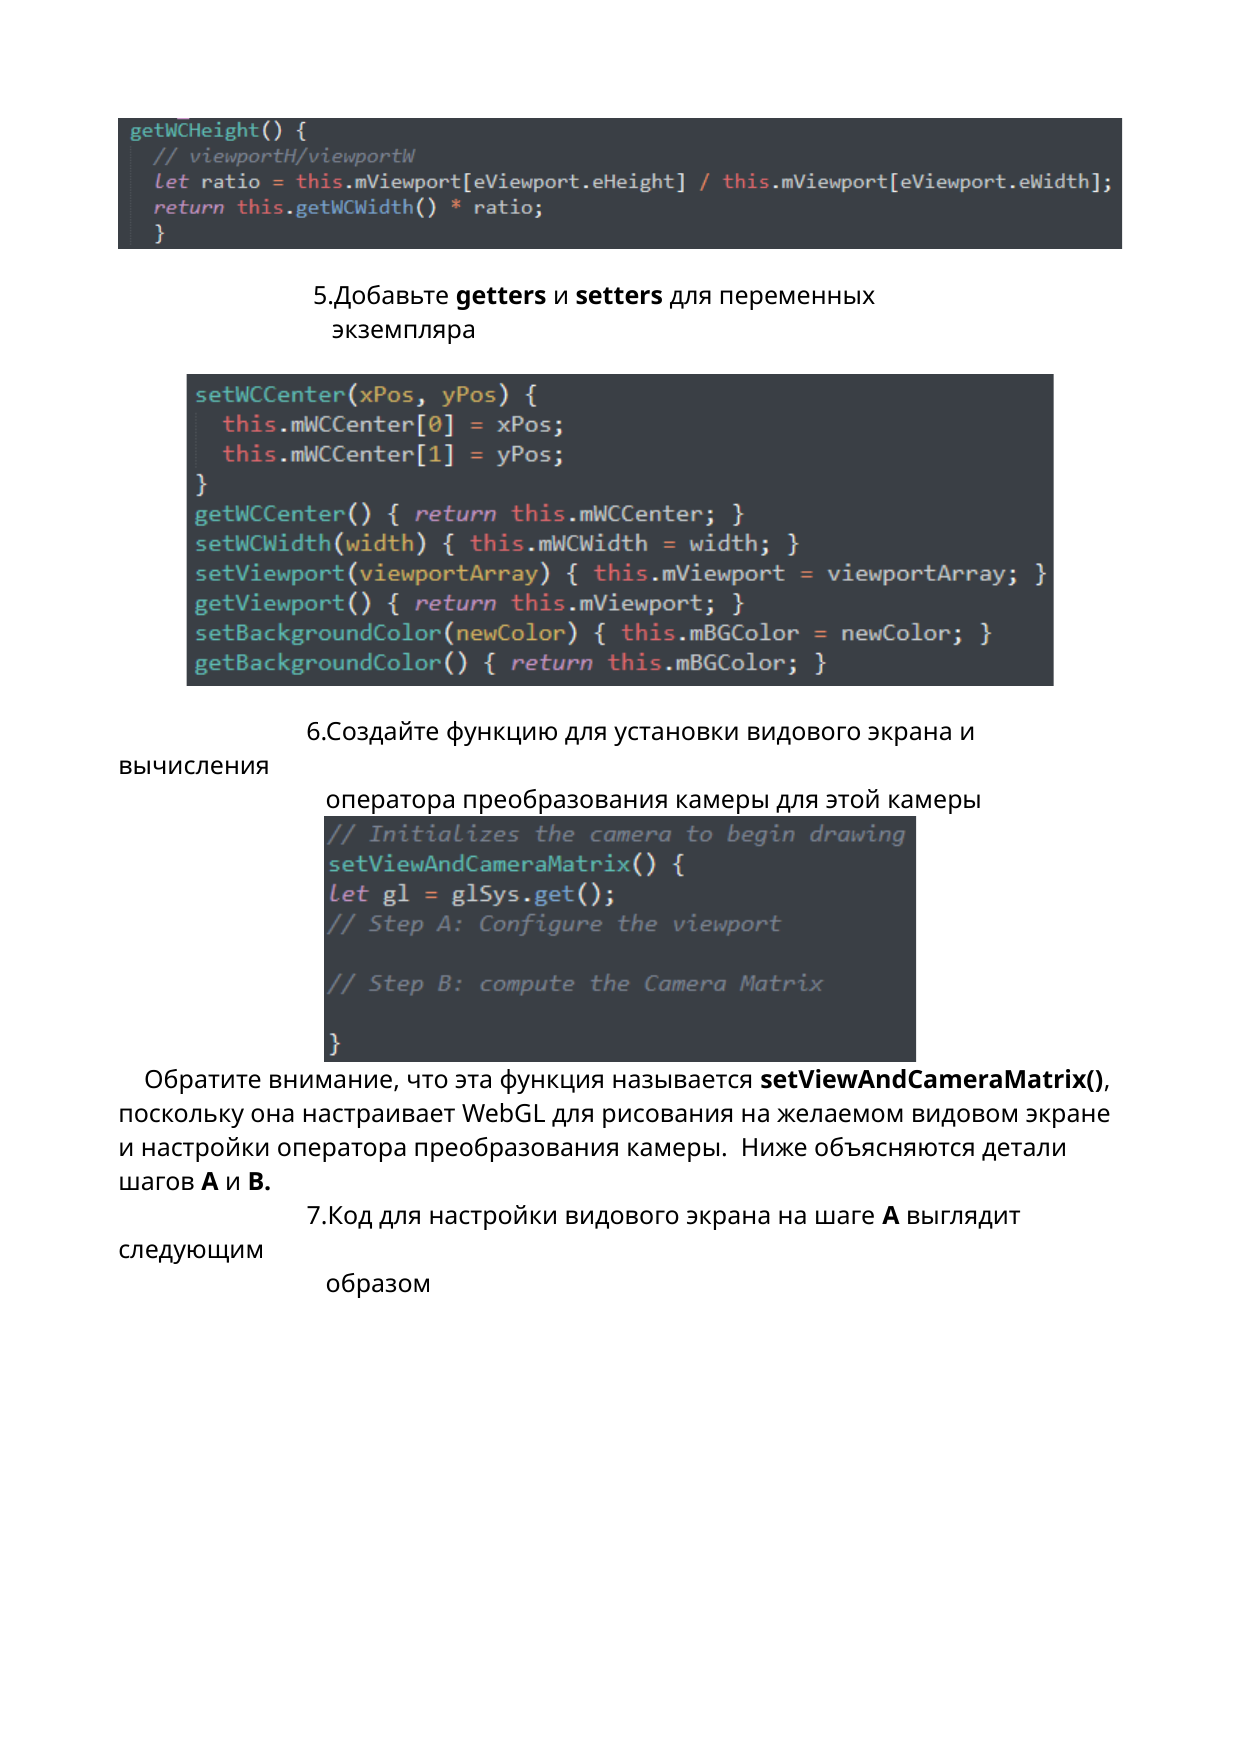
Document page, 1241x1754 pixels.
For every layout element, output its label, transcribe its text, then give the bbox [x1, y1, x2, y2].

text Обратите внимание, что эта функция называется setViewAndCameraMatrix(), поскольку она настраивает WebGL для рисования на желаемом видовом экране и настройки оператора преобразования камеры. Ниже объясняются детали шагов A и B. [118, 1061, 1122, 1197]
picture [324, 816, 917, 1062]
picture [186, 374, 1054, 686]
text 6.Создайте функцию для установки видового экрана и вычисления [118, 714, 1122, 782]
picture [118, 118, 1123, 249]
text образом [118, 1266, 1122, 1300]
text 5.Добавьте getters и setters для переменных [118, 277, 1122, 311]
text оператора преобразования камеры для этой камеры [118, 782, 1122, 816]
text 7.Код для настройки видового экрана на шаге A выглядит следующим [118, 1197, 1122, 1266]
text экземпляра [118, 311, 1122, 346]
